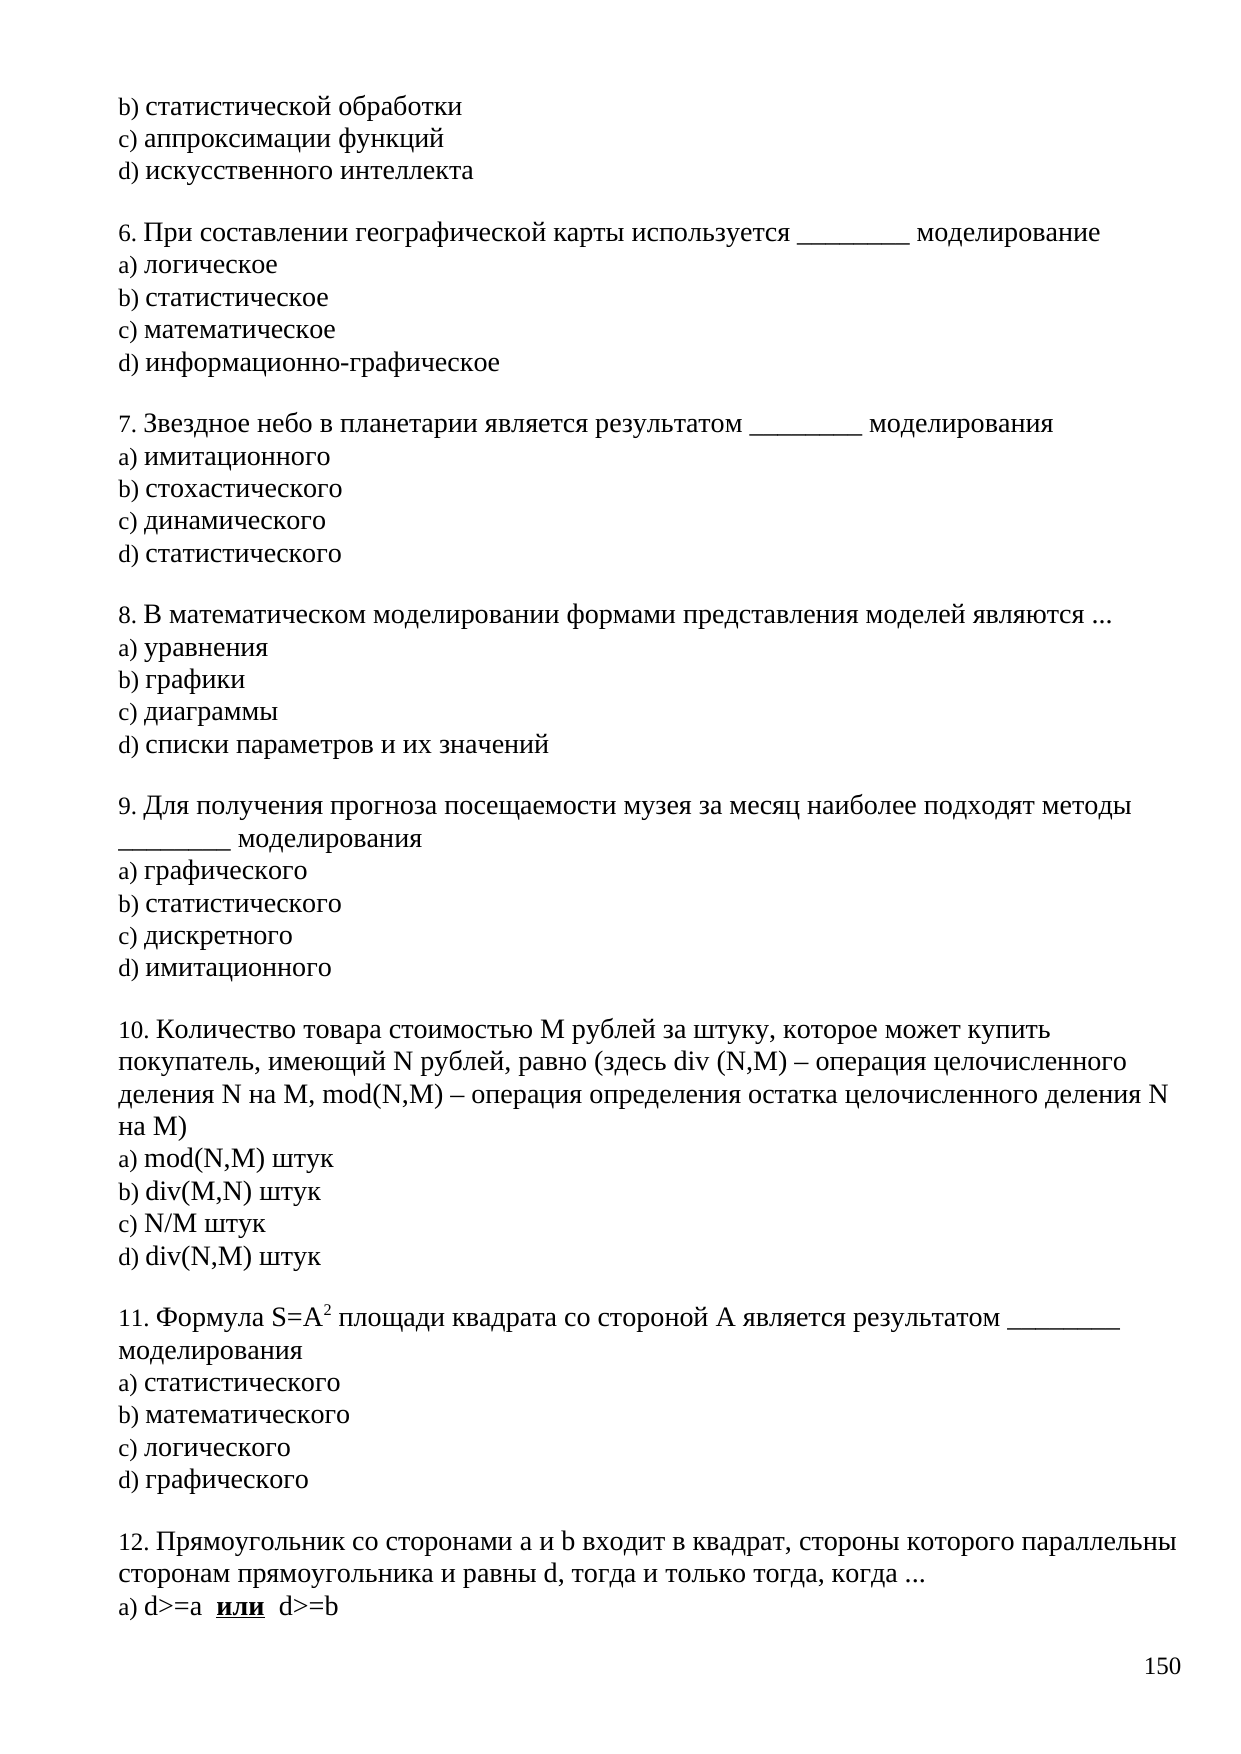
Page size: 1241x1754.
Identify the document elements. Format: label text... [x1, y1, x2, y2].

text 10. Количество товара стоимостью M рублей за штуку, которое может купить покупатель, имеющий N рублей, равно (здесь div (N,M) – операция целочисленного деления N на M, mod(N,M) – операция определения остатка целочисленного деления N на M) a) mod(N,M) штук b) div(M,N) штук c) N/M штук d) div(N,M) штук [118, 1012, 1181, 1271]
text 6. При составлении географической карты используется ________ моделирование a) логическое b) статистическое c) математическое d) информационно-графическое [118, 215, 1181, 377]
text 8. В математическом моделировании формами представления моделей являются ... a) уравнения b) графики c) диаграммы d) списки параметров и их значений [118, 597, 1181, 759]
text 12. Прямоугольник со сторонами a и b входит в квадрат, стороны которого параллельны сторонам прямоугольника и равны d, тогда и только тогда, когда ... a) d>=a или d>=b [118, 1524, 1181, 1621]
text 11. Формула S=A2 площади квадрата со стороной A является результатом ________ моделирования a) статистического b) математического c) логического d) графического [118, 1300, 1181, 1495]
text 7. Звездное небо в планетарии является результатом ________ моделирования a) имитационного b) стохастического c) динамического d) статистического [118, 406, 1181, 568]
text b) статистической обработки c) аппроксимации функций d) искусственного интеллекта [118, 89, 1181, 186]
text 9. Для получения прогноза посещаемости музея за месяц наиболее подходят методы ________ моделирования a) графического b) статистического c) дискретного d) имитационного [118, 788, 1181, 983]
